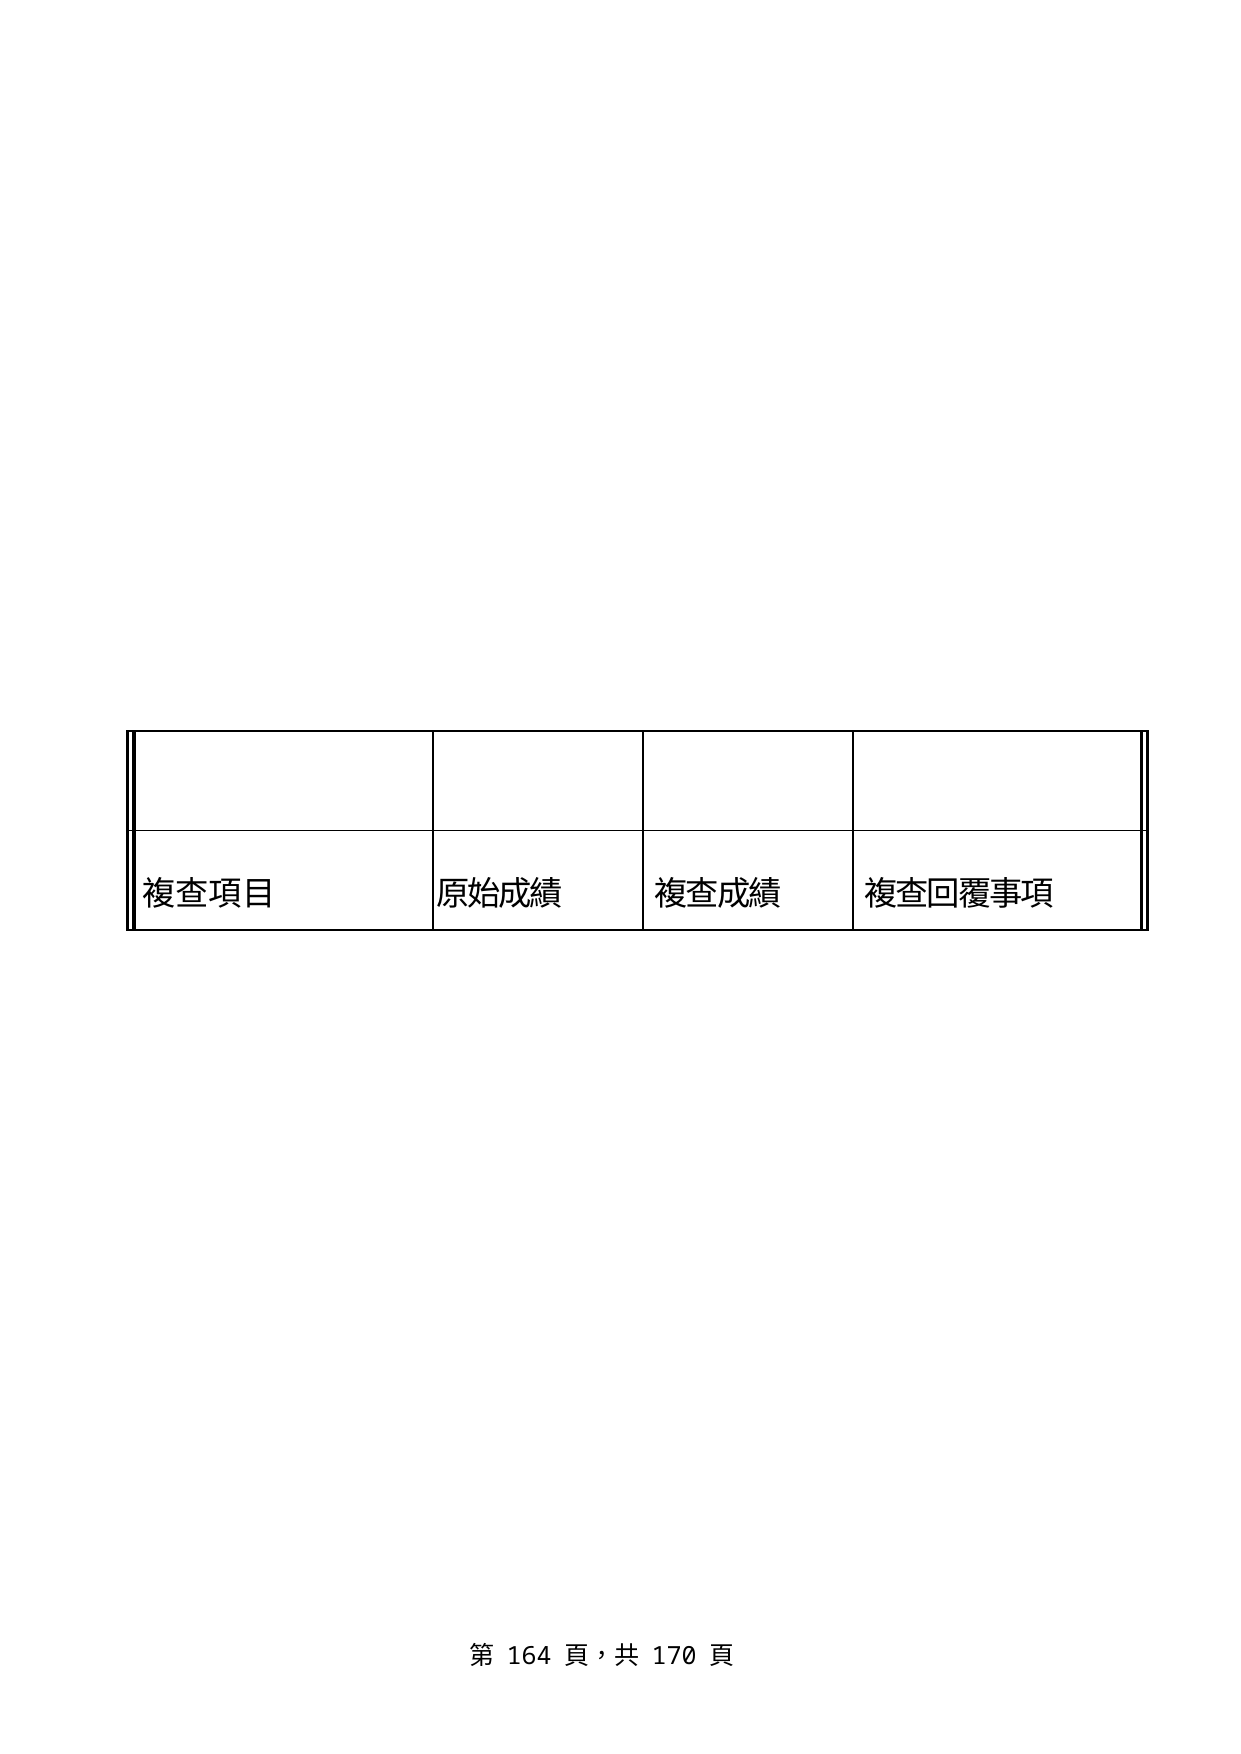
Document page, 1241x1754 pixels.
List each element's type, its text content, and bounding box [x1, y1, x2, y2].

table_cell [644, 732, 852, 830]
table_cell 複查成績 [644, 831, 852, 929]
table_cell 原始成績 [434, 831, 642, 929]
table_cell 複查項目 [136, 831, 432, 929]
table_cell [854, 732, 1140, 830]
table_cell [136, 732, 432, 830]
table_cell 複查回覆事項 [854, 831, 1140, 929]
table_cell [434, 732, 642, 830]
